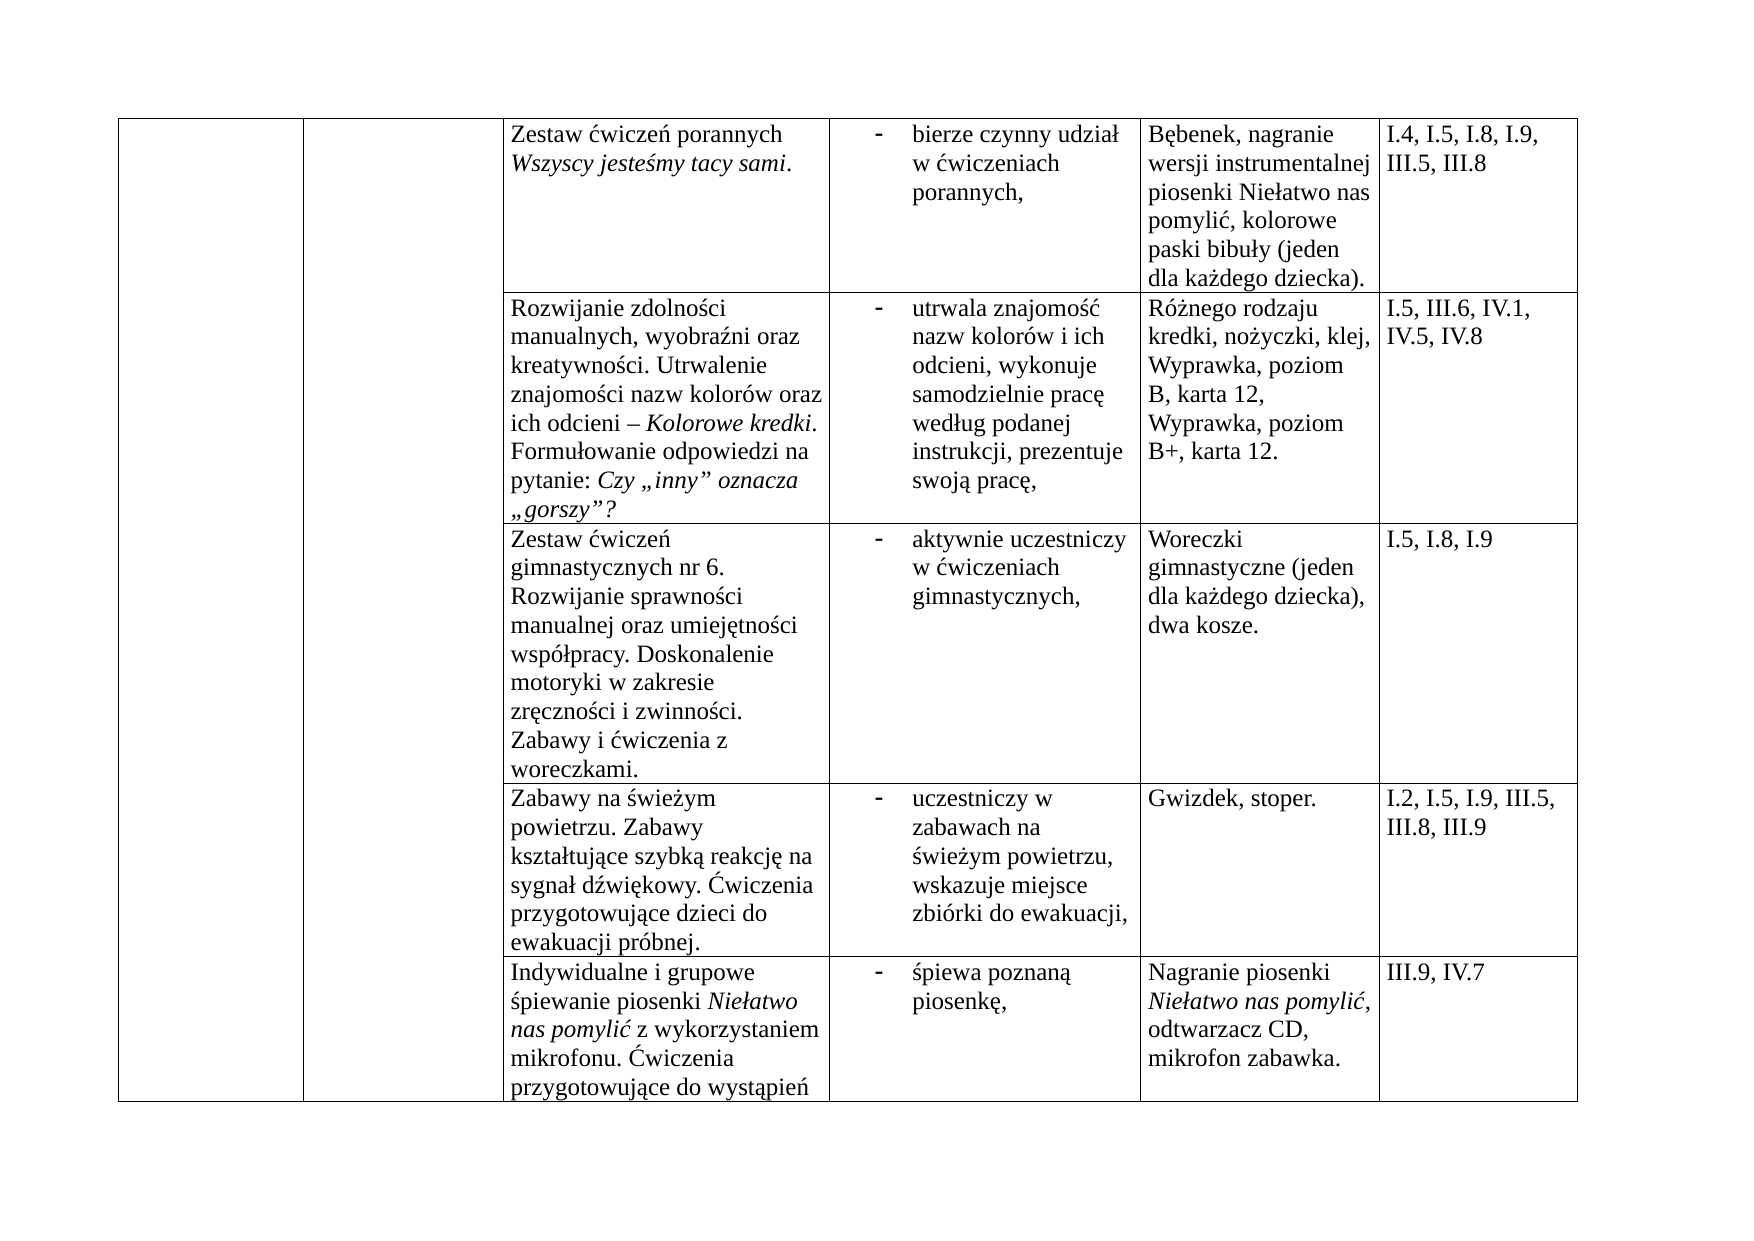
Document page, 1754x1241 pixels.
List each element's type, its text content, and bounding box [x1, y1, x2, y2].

table_cell Rozwijanie zdolności manualnych, wyobraźni oraz kreatywności. Utrwalenie znajomości nazw kolorów oraz ich odcieni – Kolorowe kredki. Formułowanie odpowiedzi na pytanie: Czy „inny” oznacza „gorszy”? [504, 293, 829, 523]
table_cell Gwizdek, stoper. [1141, 784, 1379, 956]
table_cell śpiewa poznaną piosenkę, [830, 957, 1140, 1101]
table_cell Zabawy na świeżym powietrzu. Zabawy kształtujące szybką reakcję na sygnał dźwiękowy. Ćwiczenia przygotowujące dzieci do ewakuacji próbnej. [504, 784, 829, 956]
table_cell I.5, I.8, I.9 [1380, 524, 1577, 782]
table_cell utrwala znajomość nazw kolorów i ich odcieni, wykonuje samodzielnie pracę według podanej instrukcji, prezentuje swoją pracę, [830, 293, 1140, 523]
table_cell bierze czynny udział w ćwiczeniach porannych, [830, 119, 1140, 292]
table_cell Nagranie piosenki Niełatwo nas pomylić, odtwarzacz CD, mikrofon zabawka. [1141, 957, 1379, 1101]
table_cell I.5, III.6, IV.1, IV.5, IV.8 [1380, 293, 1577, 523]
table_cell I.4, I.5, I.8, I.9, III.5, III.8 [1380, 119, 1577, 292]
table_cell Indywidualne i grupowe śpiewanie piosenki Niełatwo nas pomylić z wykorzystaniem mikrofonu. Ćwiczenia przygotowujące do wystąpień [504, 957, 829, 1101]
table_cell Bębenek, nagranie wersji instrumentalnej piosenki Niełatwo nas pomylić, kolorowe paski bibuły (jeden dla każdego dziecka). [1141, 119, 1379, 292]
table_cell uczestniczy w zabawach na świeżym powietrzu, wskazuje miejsce zbiórki do ewakuacji, [830, 784, 1140, 956]
table_cell Różnego rodzaju kredki, nożyczki, klej, Wyprawka, poziom B, karta 12, Wyprawka, poziom B+, karta 12. [1141, 293, 1379, 523]
table_cell Woreczki gimnastyczne (jeden dla każdego dziecka), dwa kosze. [1141, 524, 1379, 782]
table_cell III.9, IV.7 [1380, 957, 1577, 1101]
table_cell Zestaw ćwiczeń gimnastycznych nr 6. Rozwijanie sprawności manualnej oraz umiejętności współpracy. Doskonalenie motoryki w zakresie zręczności i zwinności. Zabawy i ćwiczenia z woreczkami. [504, 524, 829, 782]
table_cell Zestaw ćwiczeń porannych Wszyscy jesteśmy tacy sami. [504, 119, 829, 292]
table_cell I.2, I.5, I.9, III.5, III.8, III.9 [1380, 784, 1577, 956]
table_cell aktywnie uczestniczy w ćwiczeniach gimnastycznych, [830, 524, 1140, 782]
